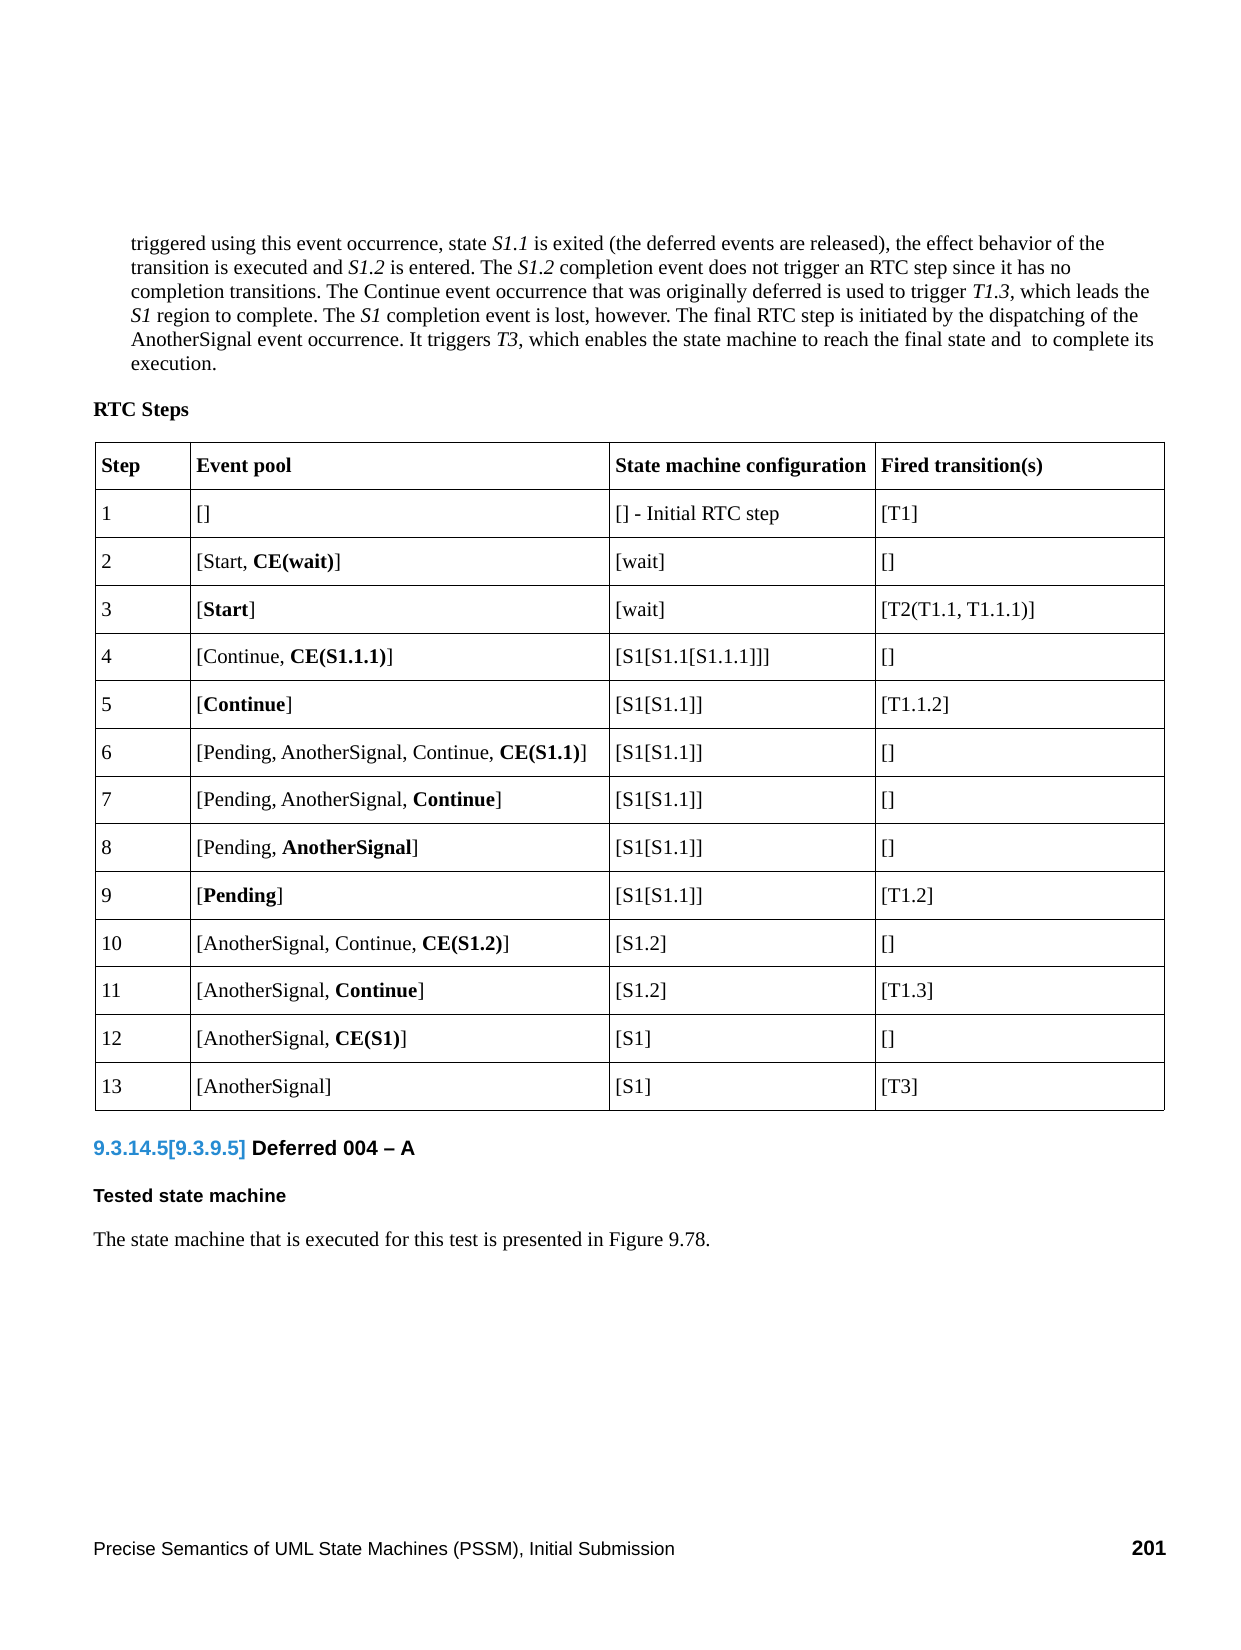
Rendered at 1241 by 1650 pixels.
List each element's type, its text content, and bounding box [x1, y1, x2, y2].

table_cell [T1.3] [876, 967, 1164, 1014]
table_cell 12 [96, 1015, 190, 1062]
table_cell [Pending, AnotherSignal, Continue] [191, 777, 609, 823]
table_cell [AnotherSignal] [191, 1063, 609, 1109]
table_cell [Start, CE(wait)] [191, 538, 609, 585]
table_cell [S1[S1.1]] [610, 777, 875, 823]
subtitle Tested state machine [93, 1184, 1164, 1206]
table_cell [T3] [876, 1063, 1164, 1109]
table_cell [Pending, AnotherSignal, Continue, CE(S1.1)] [191, 729, 609, 776]
table_header Step [96, 443, 190, 489]
table_cell [wait] [610, 586, 875, 632]
table_cell 11 [96, 967, 190, 1014]
table_header State machine configuration [610, 443, 875, 489]
text RTC Steps [93, 396, 1164, 421]
table_cell [Pending, AnotherSignal] [191, 824, 609, 871]
table_cell [Pending] [191, 872, 609, 919]
table_cell [] [876, 538, 1164, 585]
table_cell [] [876, 824, 1164, 871]
table_cell [Start] [191, 586, 609, 632]
table_cell [S1[S1.1[S1.1.1]]] [610, 634, 875, 680]
table_cell 10 [96, 920, 190, 966]
table_cell [wait] [610, 538, 875, 585]
table_cell [] [191, 490, 609, 537]
table_cell [] [876, 634, 1164, 680]
table_cell [S1.2] [610, 920, 875, 966]
table_cell [Continue, CE(S1.1.1)] [191, 634, 609, 680]
table_cell [Continue] [191, 681, 609, 728]
table_cell 4 [96, 634, 190, 680]
table_cell [S1.2] [610, 967, 875, 1014]
text The state machine that is executed for this test is presented in Figure 9.78. [93, 1227, 1164, 1251]
table_cell [S1] [610, 1063, 875, 1109]
table_cell [T1.2] [876, 872, 1164, 919]
table_cell [T2(T1.1, T1.1.1)] [876, 586, 1164, 632]
table_cell [AnotherSignal, Continue, CE(S1.2)] [191, 920, 609, 966]
table_cell [] [876, 1015, 1164, 1062]
table_cell [S1[S1.1]] [610, 872, 875, 919]
table_header Fired transition(s) [876, 443, 1164, 489]
table_cell [] [876, 777, 1164, 823]
table_cell [S1[S1.1]] [610, 824, 875, 871]
table_cell [T1] [876, 490, 1164, 537]
table_cell [S1[S1.1]] [610, 681, 875, 728]
table_cell 8 [96, 824, 190, 871]
table_cell 9 [96, 872, 190, 919]
table_cell 6 [96, 729, 190, 776]
table_cell 3 [96, 586, 190, 632]
table_cell [AnotherSignal, CE(S1)] [191, 1015, 609, 1062]
table_cell [S1] [610, 1015, 875, 1062]
table_cell 1 [96, 490, 190, 537]
table_cell [S1[S1.1]] [610, 729, 875, 776]
subtitle Deferred 004 – A [93, 1134, 1164, 1159]
table_cell 13 [96, 1063, 190, 1109]
table_cell 7 [96, 777, 190, 823]
table_cell [] [876, 920, 1164, 966]
table_header Event pool [191, 443, 609, 489]
table_cell 2 [96, 538, 190, 585]
table_cell [AnotherSignal, Continue] [191, 967, 609, 1014]
text triggered using this event occurrence, state S1.1 is exited (the deferred events are released), the effect behavior of the transition is executed and S1.2 is entered. The S1.2 completion event does not trigger an RTC step since it has no completion transitions. The Continue event occurrence that was originally deferred is used to trigger T1.3, which leads the S1 region to complete. The S1 completion event is lost, however. The final RTC step is initiated by the dispatching of the AnotherSignal event occurrence. It triggers T3, which enables the state machine to reach the final state and to complete its execution. [131, 231, 1164, 375]
table_cell [] - Initial RTC step [610, 490, 875, 537]
table_cell [T1.1.2] [876, 681, 1164, 728]
table_cell 5 [96, 681, 190, 728]
table_cell [] [876, 729, 1164, 776]
